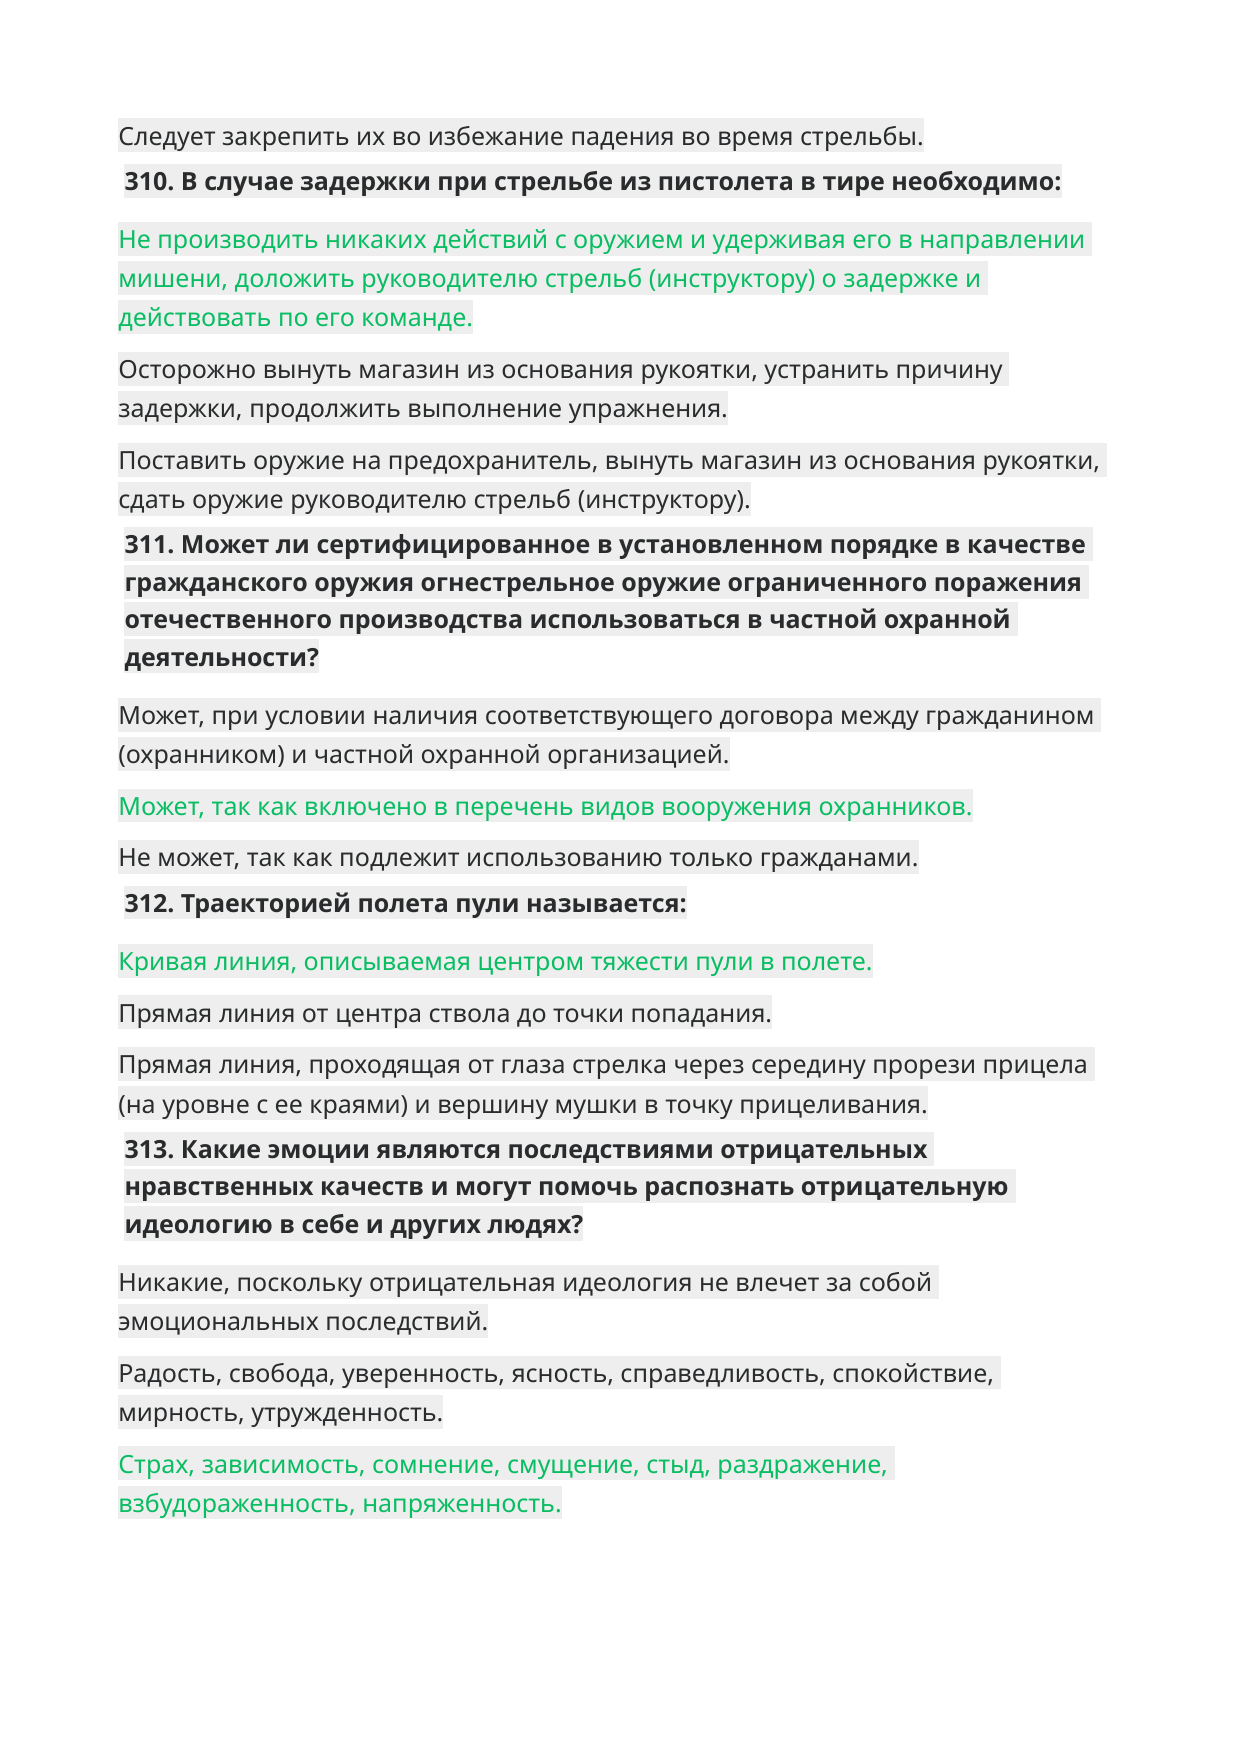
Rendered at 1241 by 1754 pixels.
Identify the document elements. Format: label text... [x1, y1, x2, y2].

subtitle 311. Может ли сертифицированное в установленном порядке в качестве гражданского оружия огнестрельное оружие ограниченного поражения отечественного производства использоваться в частной охранной деятельности? [124, 527, 1116, 673]
subtitle 310. В случае задержки при стрельбе из пистолета в тире необходимо: [124, 163, 1116, 198]
text Может, так как включено в перечень видов вооружения охранников. [118, 788, 1122, 822]
text Прямая линия, проходящая от глаза стрелка через середину прорези прицела (на уровне с ее краями) и вершину мушки в точку прицеливания. [118, 1047, 1122, 1120]
text Страх, зависимость, сомнение, смущение, стыд, раздражение, взбудораженность, напряженность. [118, 1446, 1122, 1519]
text Не производить никаких действий с оружием и удерживая его в направлении мишени, доложить руководителю стрельб (инструктору) о задержке и действовать по его команде. [118, 222, 1122, 334]
text Может, при условии наличия соответствующего договора между гражданином (охранником) и частной охранной организацией. [118, 698, 1122, 771]
text Осторожно вынуть магазин из основания рукоятки, устранить причину задержки, продолжить выполнение упражнения. [118, 352, 1122, 425]
text Прямая линия от центра ствола до точки попадания. [118, 995, 1122, 1029]
subtitle 312. Траекторией полета пули называется: [124, 886, 1116, 919]
text Никакие, поскольку отрицательная идеология не влечет за собой эмоциональных последствий. [118, 1265, 1122, 1338]
text Радость, свобода, уверенность, ясность, справедливость, спокойствие, мирность, утружденность. [118, 1356, 1122, 1429]
text Поставить оружие на предохранитель, вынуть магазин из основания рукоятки, сдать оружие руководителю стрельб (инструктору). [118, 443, 1122, 516]
text Не может, так как подлежит использованию только гражданами. [118, 840, 1122, 874]
text Следует закрепить их во избежание падения во время стрельбы. [118, 118, 1122, 152]
subtitle 313. Какие эмоции являются последствиями отрицательных нравственных качеств и могут помочь распознать отрицательную идеологию в себе и других людях? [124, 1132, 1116, 1241]
text Кривая линия, описываемая центром тяжести пули в полете. [118, 944, 1122, 978]
